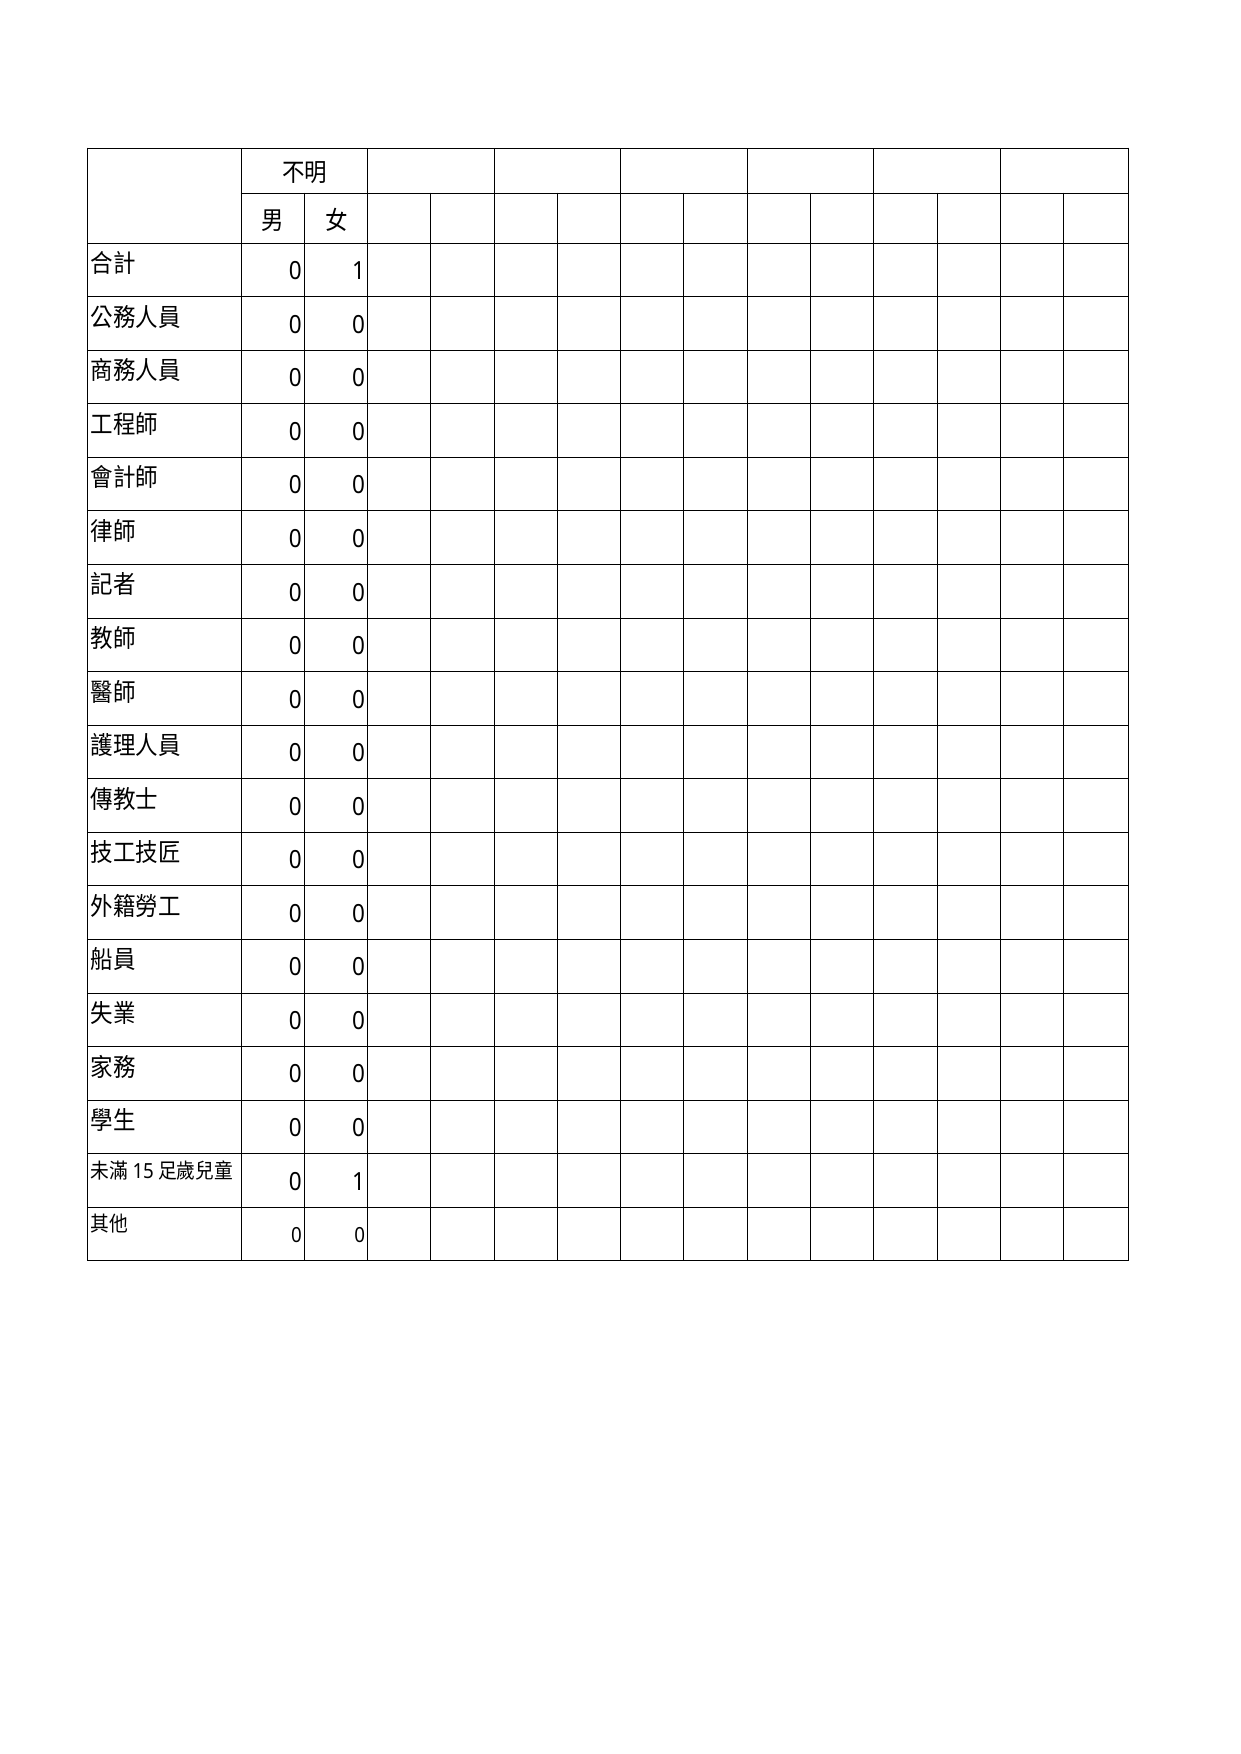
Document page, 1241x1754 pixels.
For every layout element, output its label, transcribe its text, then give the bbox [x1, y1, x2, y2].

table_cell 0 [242, 1154, 304, 1207]
table_cell [431, 351, 494, 403]
table_cell [1064, 194, 1128, 243]
table_cell [621, 1208, 683, 1260]
table_cell 公務人員 [88, 297, 241, 350]
table_cell [495, 886, 557, 939]
table_cell [938, 1101, 1000, 1153]
table_cell [938, 833, 1000, 885]
table_cell [431, 297, 494, 350]
table_cell [495, 672, 557, 724]
table_cell 0 [242, 1047, 304, 1099]
table_cell 0 [242, 994, 304, 1046]
table_cell 0 [242, 940, 304, 992]
table_cell [874, 726, 937, 778]
table_cell [1001, 458, 1063, 510]
table_cell [495, 940, 557, 992]
table_cell [368, 1101, 430, 1153]
table_cell [368, 1047, 430, 1099]
table_cell [1001, 726, 1063, 778]
table_cell [1001, 404, 1063, 457]
table_cell [811, 351, 873, 403]
table_cell [1064, 1047, 1128, 1099]
table_cell [684, 994, 747, 1046]
table_cell [1064, 779, 1128, 832]
table_cell [684, 297, 747, 350]
table_cell [748, 351, 810, 403]
table_cell 0 [242, 619, 304, 671]
table_cell [1064, 726, 1128, 778]
table_cell [811, 1154, 873, 1207]
table_cell [621, 994, 683, 1046]
table_cell 0 [242, 458, 304, 510]
table_cell 0 [305, 726, 367, 778]
table_cell 0 [305, 672, 367, 724]
table_cell [874, 886, 937, 939]
table_cell [495, 619, 557, 671]
table_cell [874, 1047, 937, 1099]
table_cell [495, 1047, 557, 1099]
table_cell 0 [242, 351, 304, 403]
table_cell [874, 297, 937, 350]
table_cell [495, 726, 557, 778]
table_cell [431, 779, 494, 832]
table_cell [811, 886, 873, 939]
table_cell [621, 886, 683, 939]
table_cell [1001, 672, 1063, 724]
table_cell [495, 1208, 557, 1260]
table_cell [495, 244, 557, 296]
table_cell [558, 565, 620, 617]
table_cell [1001, 1208, 1063, 1260]
table_cell [368, 194, 430, 243]
table_cell [938, 726, 1000, 778]
table_cell [811, 1047, 873, 1099]
table_cell 1 [305, 244, 367, 296]
table_cell 男 [242, 194, 304, 243]
table_cell [811, 1101, 873, 1153]
table_cell [874, 404, 937, 457]
table_cell [368, 1208, 430, 1260]
table_cell [748, 244, 810, 296]
table_cell [874, 511, 937, 564]
table_cell [495, 404, 557, 457]
table_cell [874, 940, 937, 992]
table_cell [874, 1154, 937, 1207]
table_cell 教師 [88, 619, 241, 671]
table_header [621, 149, 747, 193]
table_cell [748, 565, 810, 617]
table_cell [368, 886, 430, 939]
table_cell [684, 1154, 747, 1207]
table_cell [621, 1101, 683, 1153]
table_cell [1001, 297, 1063, 350]
table_cell 0 [242, 1208, 304, 1260]
table_cell [368, 297, 430, 350]
table_cell [811, 404, 873, 457]
table_cell [874, 194, 937, 243]
table_cell [495, 779, 557, 832]
table_cell [811, 458, 873, 510]
table_cell [621, 351, 683, 403]
table_cell [874, 619, 937, 671]
table_cell [748, 404, 810, 457]
table_cell [431, 1154, 494, 1207]
table_cell [558, 994, 620, 1046]
table_cell 0 [242, 565, 304, 617]
table_cell [748, 458, 810, 510]
table_cell [1064, 886, 1128, 939]
table_cell [811, 940, 873, 992]
table_cell [558, 297, 620, 350]
table_cell [748, 1101, 810, 1153]
table_header [748, 149, 873, 193]
table_cell [1001, 194, 1063, 243]
table_cell [938, 779, 1000, 832]
table_cell 0 [305, 351, 367, 403]
table_cell [811, 779, 873, 832]
table_cell [874, 833, 937, 885]
table_cell [811, 244, 873, 296]
table_cell [431, 726, 494, 778]
table_cell [621, 565, 683, 617]
table_cell [368, 404, 430, 457]
table_cell [748, 619, 810, 671]
table_cell [558, 726, 620, 778]
table_cell [621, 619, 683, 671]
table_cell [938, 672, 1000, 724]
table_cell [558, 1208, 620, 1260]
table_cell [558, 779, 620, 832]
table_cell [938, 1208, 1000, 1260]
table_cell [684, 672, 747, 724]
table_cell [368, 244, 430, 296]
table_cell [1064, 1154, 1128, 1207]
table_cell [874, 672, 937, 724]
table_cell [1001, 833, 1063, 885]
table_cell [1001, 351, 1063, 403]
table_cell [621, 940, 683, 992]
table_cell [1064, 833, 1128, 885]
table_cell [748, 886, 810, 939]
table_cell [938, 1154, 1000, 1207]
table_cell [368, 779, 430, 832]
table_cell [558, 404, 620, 457]
table_cell [558, 672, 620, 724]
table_cell [684, 619, 747, 671]
table_cell [938, 994, 1000, 1046]
table_cell [368, 994, 430, 1046]
table_cell 0 [242, 297, 304, 350]
table_cell [621, 1154, 683, 1207]
table_cell [495, 833, 557, 885]
table_cell [1064, 619, 1128, 671]
table_cell [874, 351, 937, 403]
table_cell [811, 565, 873, 617]
table_cell [495, 565, 557, 617]
table_cell [811, 1208, 873, 1260]
table_cell [558, 940, 620, 992]
table_cell [938, 458, 1000, 510]
table_cell [684, 1047, 747, 1099]
table_cell 0 [242, 672, 304, 724]
table_cell 會計師 [88, 458, 241, 510]
table_cell [431, 194, 494, 243]
table_cell [1064, 297, 1128, 350]
table_cell 0 [242, 511, 304, 564]
table_cell [684, 565, 747, 617]
table_cell [495, 1101, 557, 1153]
table_cell [938, 297, 1000, 350]
table_cell [938, 244, 1000, 296]
table_cell 0 [242, 404, 304, 457]
table_cell [621, 458, 683, 510]
table_cell [684, 1101, 747, 1153]
table_cell [368, 726, 430, 778]
table_cell [938, 886, 1000, 939]
table_header [368, 149, 494, 193]
table_cell [874, 458, 937, 510]
table_cell [748, 672, 810, 724]
table_cell [558, 458, 620, 510]
table_cell 0 [305, 565, 367, 617]
table_cell 0 [305, 511, 367, 564]
table_cell 技工技匠 [88, 833, 241, 885]
table_cell [621, 779, 683, 832]
table_cell [495, 351, 557, 403]
table_cell [431, 458, 494, 510]
table_header [88, 149, 241, 243]
table_cell [874, 779, 937, 832]
table_cell [431, 1101, 494, 1153]
table_cell [938, 511, 1000, 564]
table_cell [495, 511, 557, 564]
table_cell [1064, 458, 1128, 510]
table_cell [811, 619, 873, 671]
table_cell 0 [242, 1101, 304, 1153]
table_cell 0 [305, 1101, 367, 1153]
table_cell 0 [305, 940, 367, 992]
table_cell 0 [305, 779, 367, 832]
table_cell [621, 833, 683, 885]
table_cell [748, 194, 810, 243]
table_cell [431, 511, 494, 564]
table_cell 0 [305, 619, 367, 671]
table_cell [431, 244, 494, 296]
table_cell [874, 1208, 937, 1260]
table_cell 失業 [88, 994, 241, 1046]
table_cell [1001, 1101, 1063, 1153]
table_cell [1064, 351, 1128, 403]
table_cell [874, 565, 937, 617]
table_cell [431, 672, 494, 724]
table_cell [558, 1101, 620, 1153]
table_cell [1064, 672, 1128, 724]
table_cell [558, 194, 620, 243]
table_cell [621, 672, 683, 724]
table_cell [938, 1047, 1000, 1099]
table_cell [1001, 565, 1063, 617]
table_cell [1064, 940, 1128, 992]
table_cell 0 [305, 297, 367, 350]
table_header [1001, 149, 1128, 193]
table_cell [495, 1154, 557, 1207]
table_cell [684, 351, 747, 403]
table_cell [684, 940, 747, 992]
table_cell 0 [242, 833, 304, 885]
table_cell [811, 994, 873, 1046]
table_cell [1001, 244, 1063, 296]
table_cell [938, 565, 1000, 617]
table_cell 其他 [88, 1208, 241, 1260]
table_cell 工程師 [88, 404, 241, 457]
table_cell [621, 244, 683, 296]
table_cell 0 [242, 886, 304, 939]
table_cell [495, 994, 557, 1046]
table_cell [684, 194, 747, 243]
table_cell 女 [305, 194, 367, 243]
table_header 不明 [242, 149, 367, 193]
table_cell [368, 351, 430, 403]
table_cell [621, 726, 683, 778]
table_cell 0 [305, 1208, 367, 1260]
table_cell [684, 726, 747, 778]
table_cell [431, 940, 494, 992]
table_cell 0 [305, 1047, 367, 1099]
table_cell [1064, 994, 1128, 1046]
table_cell [621, 404, 683, 457]
table_cell [368, 619, 430, 671]
table_cell [748, 994, 810, 1046]
table_cell 合計 [88, 244, 241, 296]
table_cell [368, 940, 430, 992]
table_cell [1001, 1154, 1063, 1207]
table_cell [748, 297, 810, 350]
table_cell 0 [305, 833, 367, 885]
table_header [874, 149, 1000, 193]
table_cell [748, 833, 810, 885]
table_cell [748, 779, 810, 832]
table_cell [748, 1154, 810, 1207]
table_cell [748, 726, 810, 778]
table_cell 商務人員 [88, 351, 241, 403]
table_cell [684, 779, 747, 832]
table_cell [811, 194, 873, 243]
table_cell [495, 458, 557, 510]
table_cell [938, 404, 1000, 457]
table_cell [495, 297, 557, 350]
table_cell 律師 [88, 511, 241, 564]
table_cell [368, 672, 430, 724]
table_cell [684, 458, 747, 510]
table_cell [811, 672, 873, 724]
table_cell [1001, 886, 1063, 939]
table_cell [684, 886, 747, 939]
table_cell 1 [305, 1154, 367, 1207]
table_cell [684, 1208, 747, 1260]
table_cell [558, 1047, 620, 1099]
table_cell [938, 351, 1000, 403]
table_cell [811, 726, 873, 778]
table_cell 0 [242, 244, 304, 296]
table_cell [558, 1154, 620, 1207]
table_cell 外籍勞工 [88, 886, 241, 939]
table_cell [1064, 511, 1128, 564]
table_cell [558, 833, 620, 885]
table_header [495, 149, 620, 193]
table_cell 家務 [88, 1047, 241, 1099]
table_cell 記者 [88, 565, 241, 617]
table_cell [368, 458, 430, 510]
table_cell 0 [305, 886, 367, 939]
table_cell [431, 565, 494, 617]
table_cell [1001, 940, 1063, 992]
table_cell [938, 940, 1000, 992]
table_cell [368, 1154, 430, 1207]
table_cell [874, 1101, 937, 1153]
table_cell [495, 194, 557, 243]
table_cell [621, 297, 683, 350]
table_cell [1064, 565, 1128, 617]
table_cell [811, 297, 873, 350]
table_cell [558, 619, 620, 671]
table_cell 0 [305, 404, 367, 457]
table_cell [621, 511, 683, 564]
table_cell [938, 619, 1000, 671]
table_cell 0 [242, 726, 304, 778]
table_cell [684, 404, 747, 457]
table_cell [431, 994, 494, 1046]
table_cell [431, 833, 494, 885]
table_cell [1001, 994, 1063, 1046]
table_cell [431, 619, 494, 671]
table_cell [874, 994, 937, 1046]
table_cell 護理人員 [88, 726, 241, 778]
table_cell [1064, 404, 1128, 457]
table_cell [938, 194, 1000, 243]
table_cell [684, 833, 747, 885]
table_cell [748, 940, 810, 992]
table_cell [431, 886, 494, 939]
table_cell [748, 1208, 810, 1260]
table_cell [368, 833, 430, 885]
table_cell [1064, 1101, 1128, 1153]
table_cell [368, 511, 430, 564]
table_cell [558, 351, 620, 403]
table_cell 未滿15足歲兒童 [88, 1154, 241, 1207]
table_cell [1001, 619, 1063, 671]
table_cell [1064, 244, 1128, 296]
table_cell [811, 511, 873, 564]
table_cell [431, 1047, 494, 1099]
table_cell 學生 [88, 1101, 241, 1153]
table_cell 0 [242, 779, 304, 832]
table_cell [1001, 511, 1063, 564]
table_cell 0 [305, 994, 367, 1046]
table_cell [748, 511, 810, 564]
table_cell [558, 886, 620, 939]
table_cell 船員 [88, 940, 241, 992]
table_cell [811, 833, 873, 885]
table_cell 0 [305, 458, 367, 510]
table_cell 傳教士 [88, 779, 241, 832]
table_cell [368, 565, 430, 617]
table_cell [1001, 1047, 1063, 1099]
table_cell [684, 511, 747, 564]
table_cell 醫師 [88, 672, 241, 724]
table_cell [1064, 1208, 1128, 1260]
table_cell [558, 244, 620, 296]
table_cell [621, 1047, 683, 1099]
table_cell [684, 244, 747, 296]
table_cell [874, 244, 937, 296]
table_cell [748, 1047, 810, 1099]
table_cell [558, 511, 620, 564]
table_cell [621, 194, 683, 243]
table_cell [1001, 779, 1063, 832]
table_cell [431, 404, 494, 457]
table_cell [431, 1208, 494, 1260]
